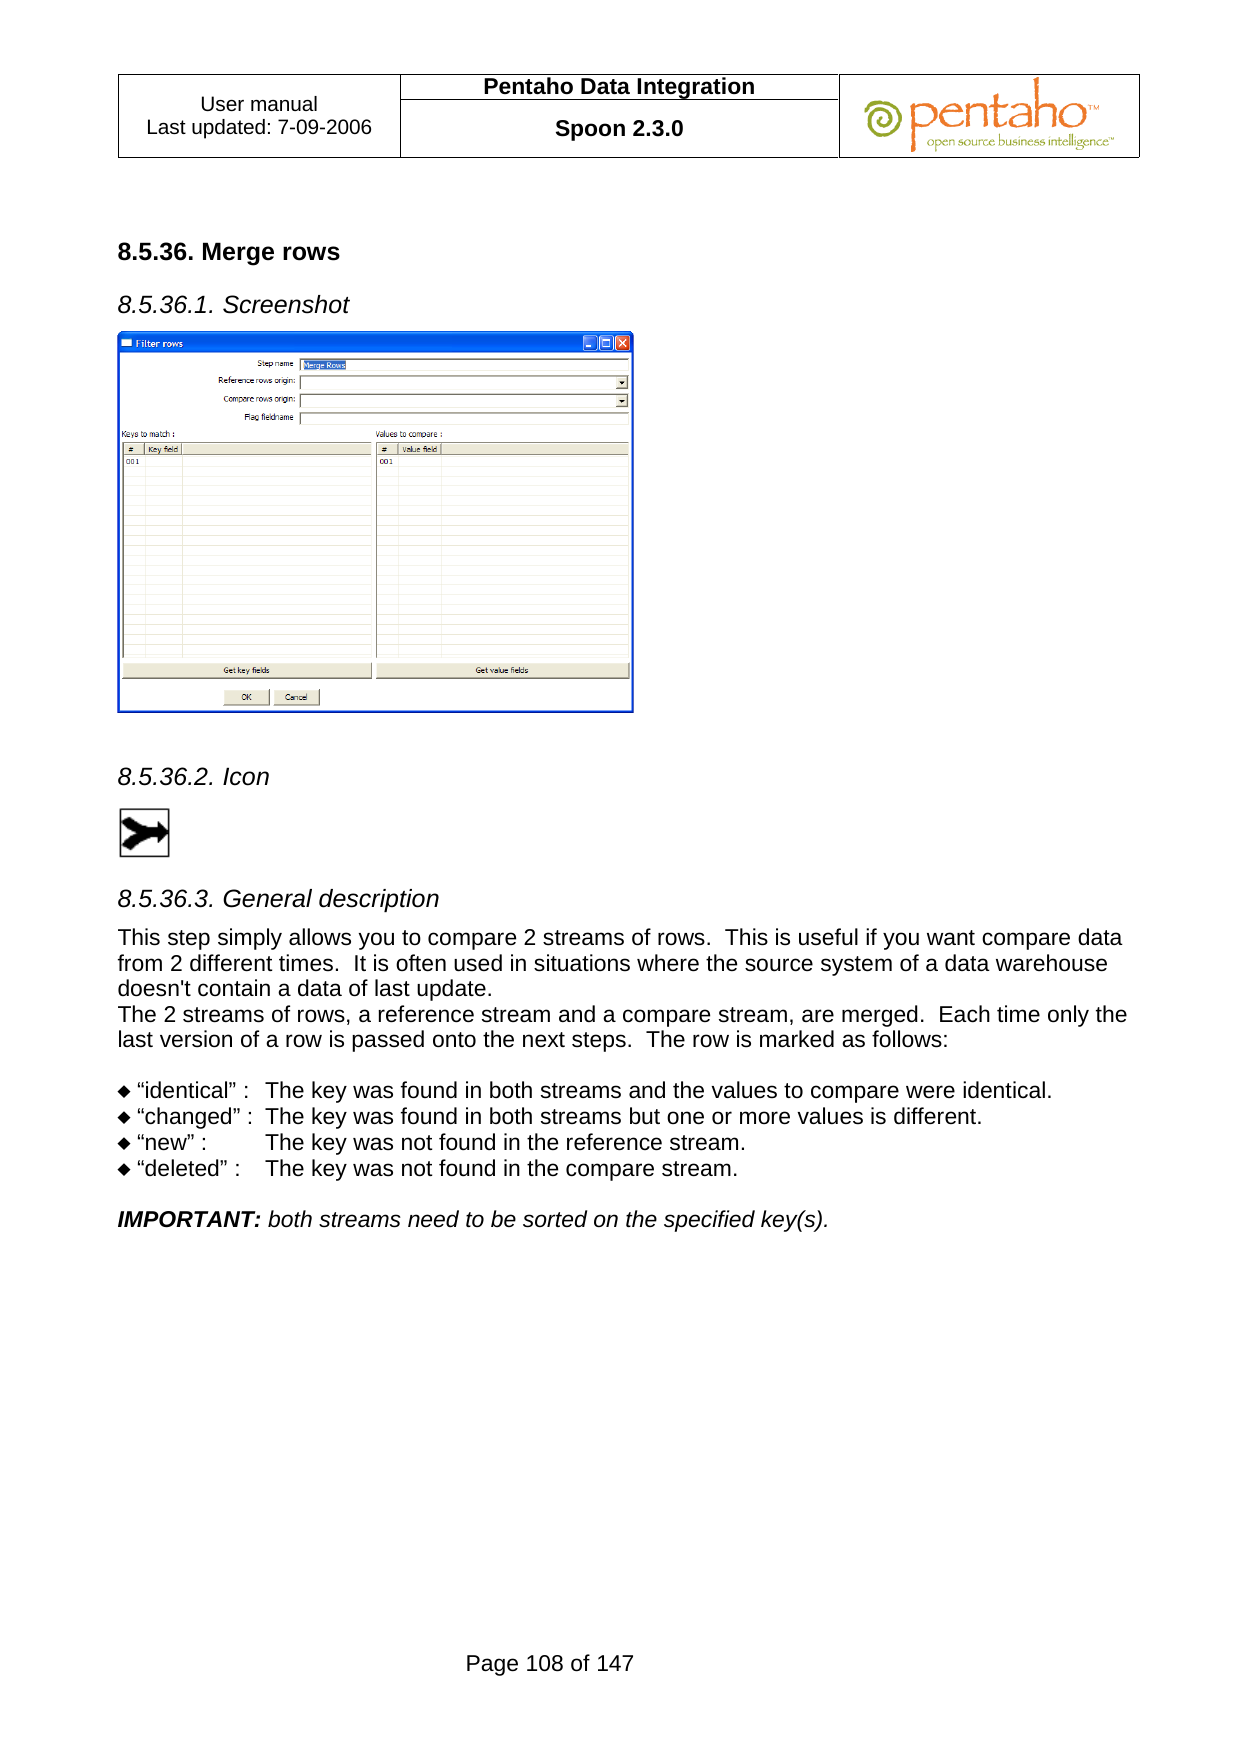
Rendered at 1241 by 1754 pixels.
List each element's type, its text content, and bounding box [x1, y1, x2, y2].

picture [117, 331, 634, 713]
text This step simply allows you to compare 2 streams of rows. This is useful if you want compare data from 2 different times. It is often used in situations where the source system of a data warehouse doesn't contain a data of last update. [117, 925, 1137, 1002]
list “deleted” : The key was not found in the compare stream. [117, 1155, 1137, 1181]
text The 2 streams of rows, a reference stream and a compare stream, are merged. Each time only the last version of a row is passed onto the next steps. The row is marked as follows: [117, 1002, 1137, 1053]
subtitle Screenshot [117, 291, 1137, 319]
list “new” : The key was not found in the reference stream. [117, 1130, 1137, 1155]
list “identical” : The key was found in both streams and the values to compare were identical. [117, 1078, 1137, 1104]
subtitle General description [117, 884, 1137, 913]
list “changed” : The key was found in both streams but one or more values is different. [117, 1104, 1137, 1130]
text IMPORTANT: both streams need to be sorted on the specified key(s). [117, 1207, 1137, 1232]
subtitle Merge rows [117, 238, 1137, 266]
subtitle Icon [117, 763, 1137, 791]
